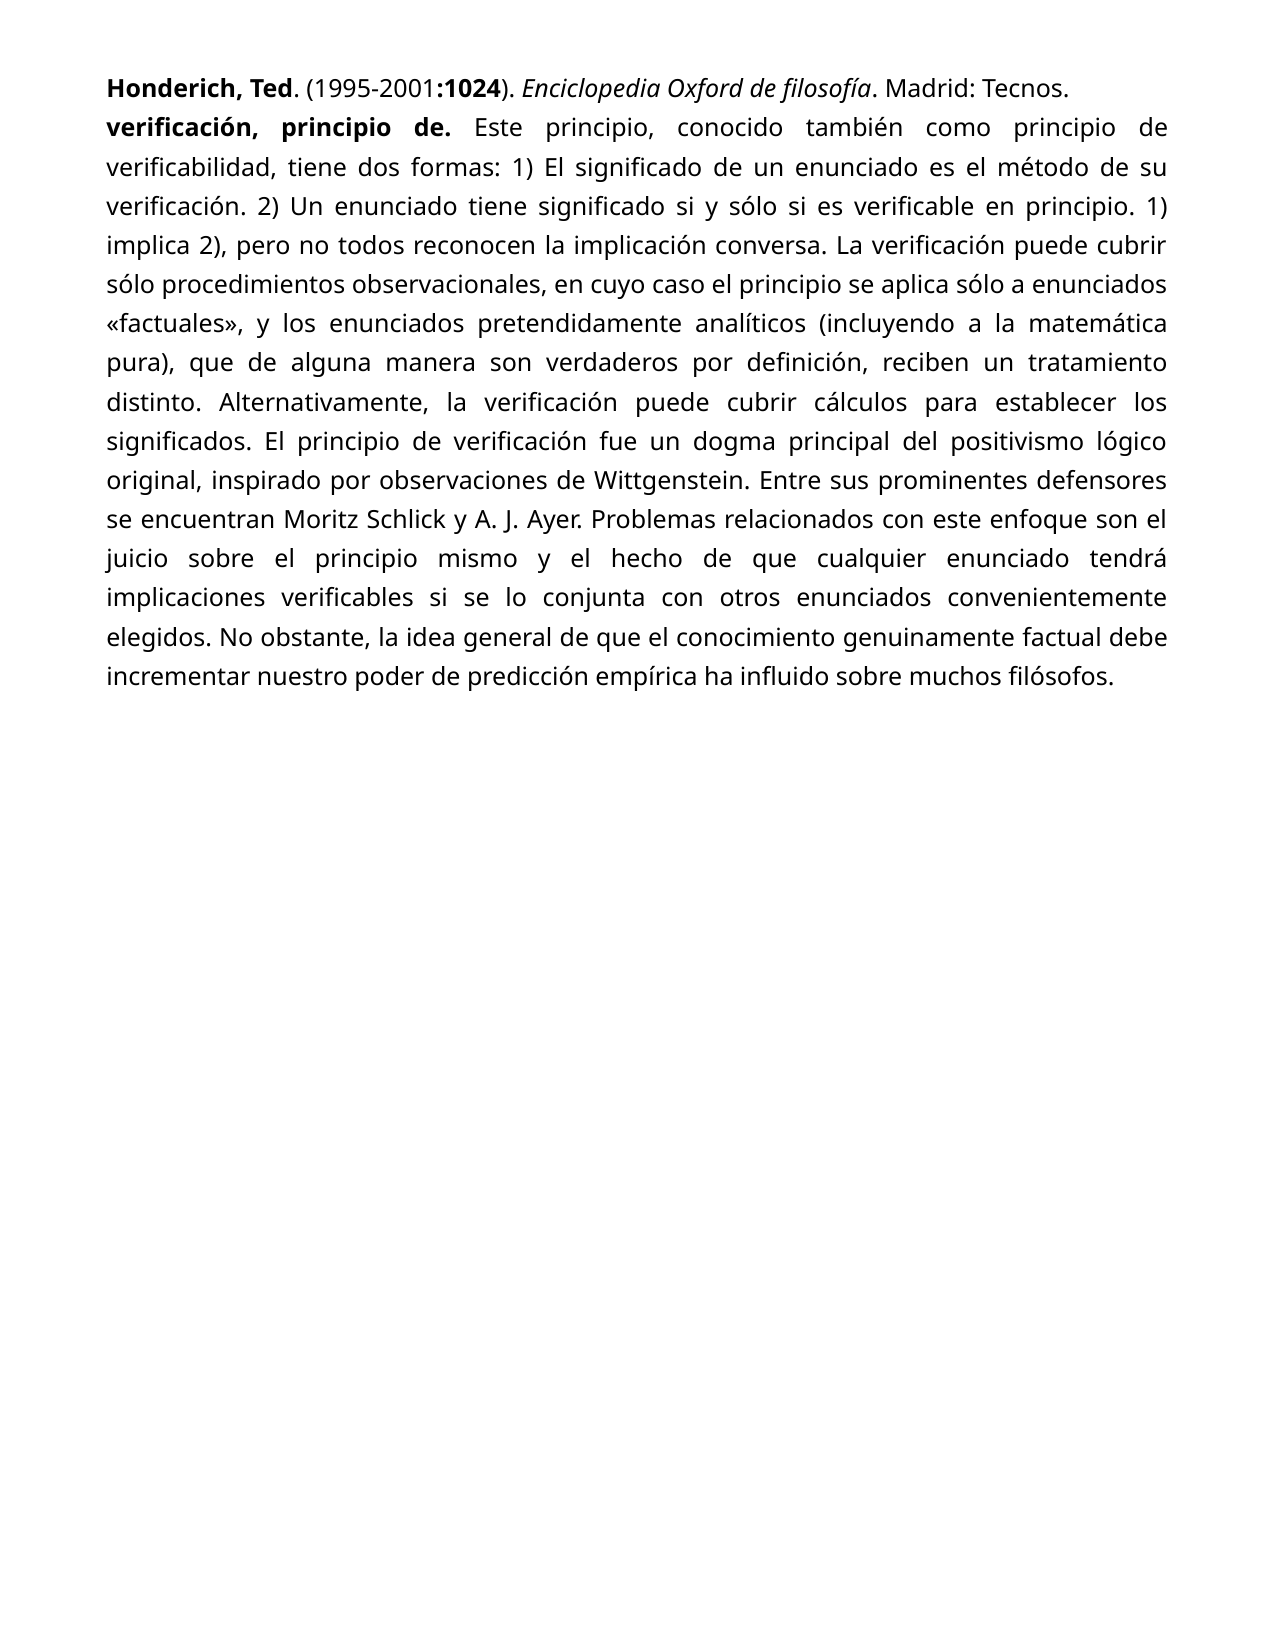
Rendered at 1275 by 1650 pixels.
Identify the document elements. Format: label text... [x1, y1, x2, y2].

text Honderich, Ted. (1995-2001:1024). Enciclopedia Oxford de filosofía. Madrid: Tecnos. [106, 71, 1169, 105]
text verificación, principio de. Este principio, conocido también como principio de verificabilidad, tiene dos formas: 1) El significado de un enunciado es el método de su verificación. 2) Un enunciado tiene significado si y sólo si es verificable en principio. 1) implica 2), pero no todos reconocen la implicación conversa. La verificación puede cubrir sólo procedimientos observacionales, en cuyo caso el principio se aplica sólo a enunciados «factuales», y los enunciados pretendidamente analíticos (incluyendo a la matemática pura), que de alguna manera son verdaderos por definición, reciben un tratamiento distinto. Alternativamente, la verificación puede cubrir cálculos para establecer los significados. El principio de verificación fue un dogma principal del positivismo lógico original, inspirado por observaciones de Wittgenstein. Entre sus prominentes defensores se encuentran Moritz Schlick y A. J. Ayer. Problemas relacionados con este enfoque son el juicio sobre el principio mismo y el hecho de que cualquier enunciado tendrá implicaciones verificables si se lo conjunta con otros enunciados convenientemente elegidos. No obstante, la idea general de que el conocimiento genuinamente factual debe incrementar nuestro poder de predicción empírica ha influido sobre muchos filósofos. [106, 110, 1169, 692]
